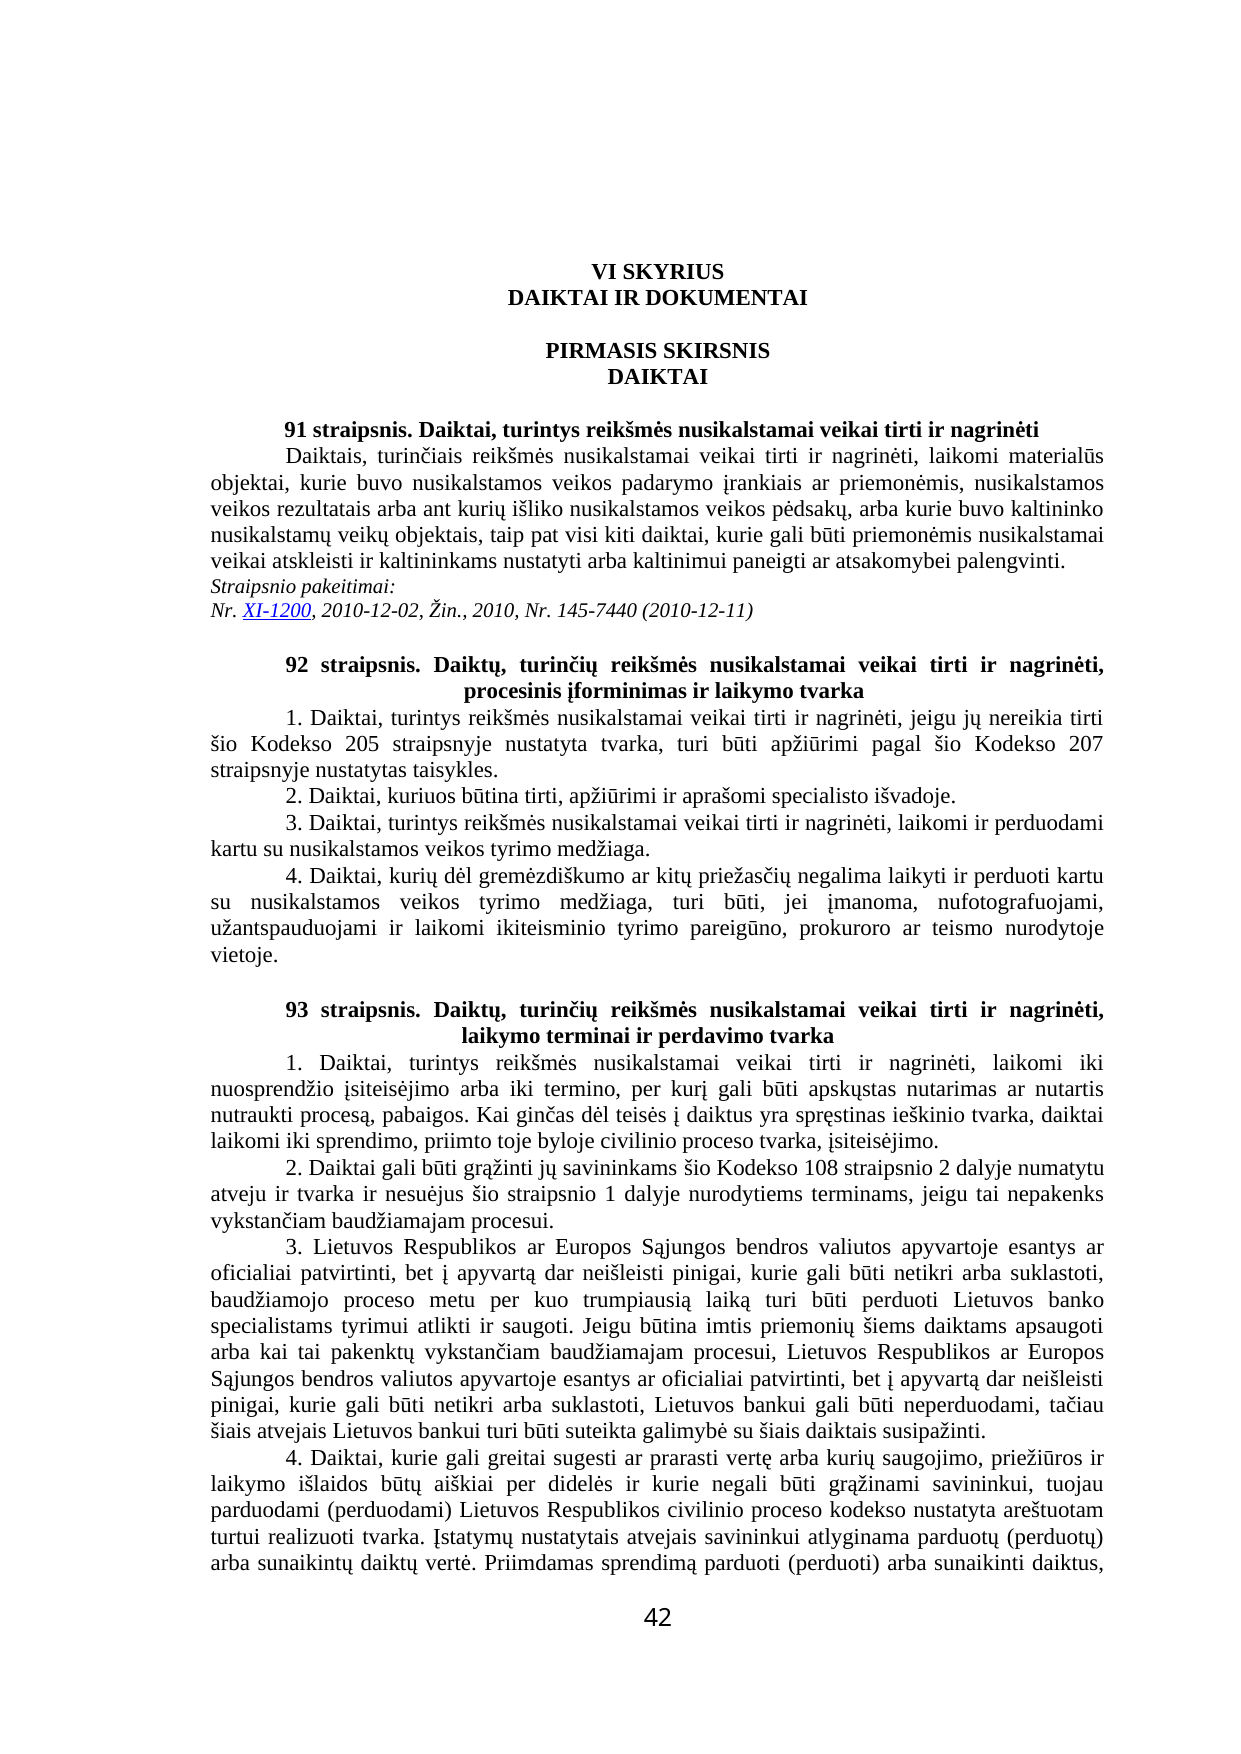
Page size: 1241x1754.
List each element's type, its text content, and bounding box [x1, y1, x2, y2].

text 1. Daiktai, turintys reikšmės nusikalstamai veikai tirti ir nagrinėti, jeigu jų nereikia tirti šio Kodekso 205 straipsnyje nustatyta tvarka, turi būti apžiūrimi pagal šio Kodekso 207 straipsnyje nustatytas taisykles. [210, 703, 1105, 783]
text 3. Lietuvos Respublikos ar Europos Sąjungos bendros valiutos apyvartoje esantys ar oficialiai patvirtinti, bet į apyvartą dar neišleisti pinigai, kurie gali būti netikri arba suklastoti, baudžiamojo proceso metu per kuo trumpiausią laiką turi būti perduoti Lietuvos banko specialistams tyrimui atlikti ir saugoti. Jeigu būtina imtis priemonių šiems daiktams apsaugoti arba kai tai pakenktų vykstančiam baudžiamajam procesui, Lietuvos Respublikos ar Europos Sąjungos bendros valiutos apyvartoje esantys ar oficialiai patvirtinti, bet į apyvartą dar neišleisti pinigai, kurie gali būti netikri arba suklastoti, Lietuvos bankui gali būti neperduodami, tačiau šiais atvejais Lietuvos bankui turi būti suteikta galimybė su šiais daiktais susipažinti. [210, 1233, 1105, 1444]
text 2. Daiktai, kuriuos būtina tirti, apžiūrimi ir aprašomi specialisto išvadoje. [210, 783, 1105, 809]
text 4. Daiktai, kurie gali greitai sugesti ar prarasti vertę arba kurių saugojimo, priežiūros ir laikymo išlaidos būtų aiškiai per didelės ir kurie negali būti grąžinami savininkui, tuojau parduodami (perduodami) Lietuvos Respublikos civilinio proceso kodekso nustatyta areštuotam turtui realizuoti tvarka. Įstatymų nustatytais atvejais savininkui atlyginama parduotų (perduotų) arba sunaikintų daiktų vertė. Priimdamas sprendimą parduoti (perduoti) arba sunaikinti daiktus, [210, 1444, 1105, 1576]
text 91 straipsnis. Daiktai, turintys reikšmės nusikalstamai veikai tirti ir nagrinėti [284, 416, 1105, 442]
text 4. Daiktai, kurių dėl gremėzdiškumo ar kitų priežasčių negalima laikyti ir perduoti kartu su nusikalstamos veikos tyrimo medžiaga, turi būti, jei įmanoma, nufotografuojami, užantspauduojami ir laikomi ikiteisminio tyrimo pareigūno, prokuroro ar teismo nurodytoje vietoje. [210, 862, 1105, 967]
text Daiktai ir dokumentai [210, 284, 1105, 310]
text Daiktai [210, 363, 1105, 389]
text 3. Daiktai, turintys reikšmės nusikalstamai veikai tirti ir nagrinėti, laikomi ir perduodami kartu su nusikalstamos veikos tyrimo medžiaga. [210, 809, 1105, 862]
text PIRMASIS SKIRSNIS [210, 337, 1105, 363]
text Straipsnio pakeitimai: [210, 574, 1105, 598]
text VI skyrius [210, 258, 1105, 284]
text Nr. XI-1200, 2010-12-02, Žin., 2010, Nr. 145-7440 (2010-12-11) [210, 598, 1105, 622]
text 2. Daiktai gali būti grąžinti jų savininkams šio Kodekso 108 straipsnio 2 dalyje numatytu atveju ir tvarka ir nesuėjus šio straipsnio 1 dalyje nurodytiems terminams, jeigu tai nepakenks vykstančiam baudžiamajam procesui. [210, 1154, 1105, 1233]
text 93 straipsnis. Daiktų, turinčių reikšmės nusikalstamai veikai tirti ir nagrinėti, laikymo terminai ir perdavimo tvarka [285, 996, 1105, 1048]
text 92 straipsnis. Daiktų, turinčių reikšmės nusikalstamai veikai tirti ir nagrinėti, procesinis įforminimas ir laikymo tvarka [285, 651, 1105, 703]
text Daiktais, turinčiais reikšmės nusikalstamai veikai tirti ir nagrinėti, laikomi materialūs objektai, kurie buvo nusikalstamos veikos padarymo įrankiais ar priemonėmis, nusikalstamos veikos rezultatais arba ant kurių išliko nusikalstamos veikos pėdsakų, arba kurie buvo kaltininko nusikalstamų veikų objektais, taip pat visi kiti daiktai, kurie gali būti priemonėmis nusikalstamai veikai atskleisti ir kaltininkams nustatyti arba kaltinimui paneigti ar atsakomybei palengvinti. [210, 442, 1105, 574]
text 1. Daiktai, turintys reikšmės nusikalstamai veikai tirti ir nagrinėti, laikomi iki nuosprendžio įsiteisėjimo arba iki termino, per kurį gali būti apskųstas nutarimas ar nutartis nutraukti procesą, pabaigos. Kai ginčas dėl teisės į daiktus yra spręstinas ieškinio tvarka, daiktai laikomi iki sprendimo, priimto toje byloje civilinio proceso tvarka, įsiteisėjimo. [210, 1048, 1105, 1154]
